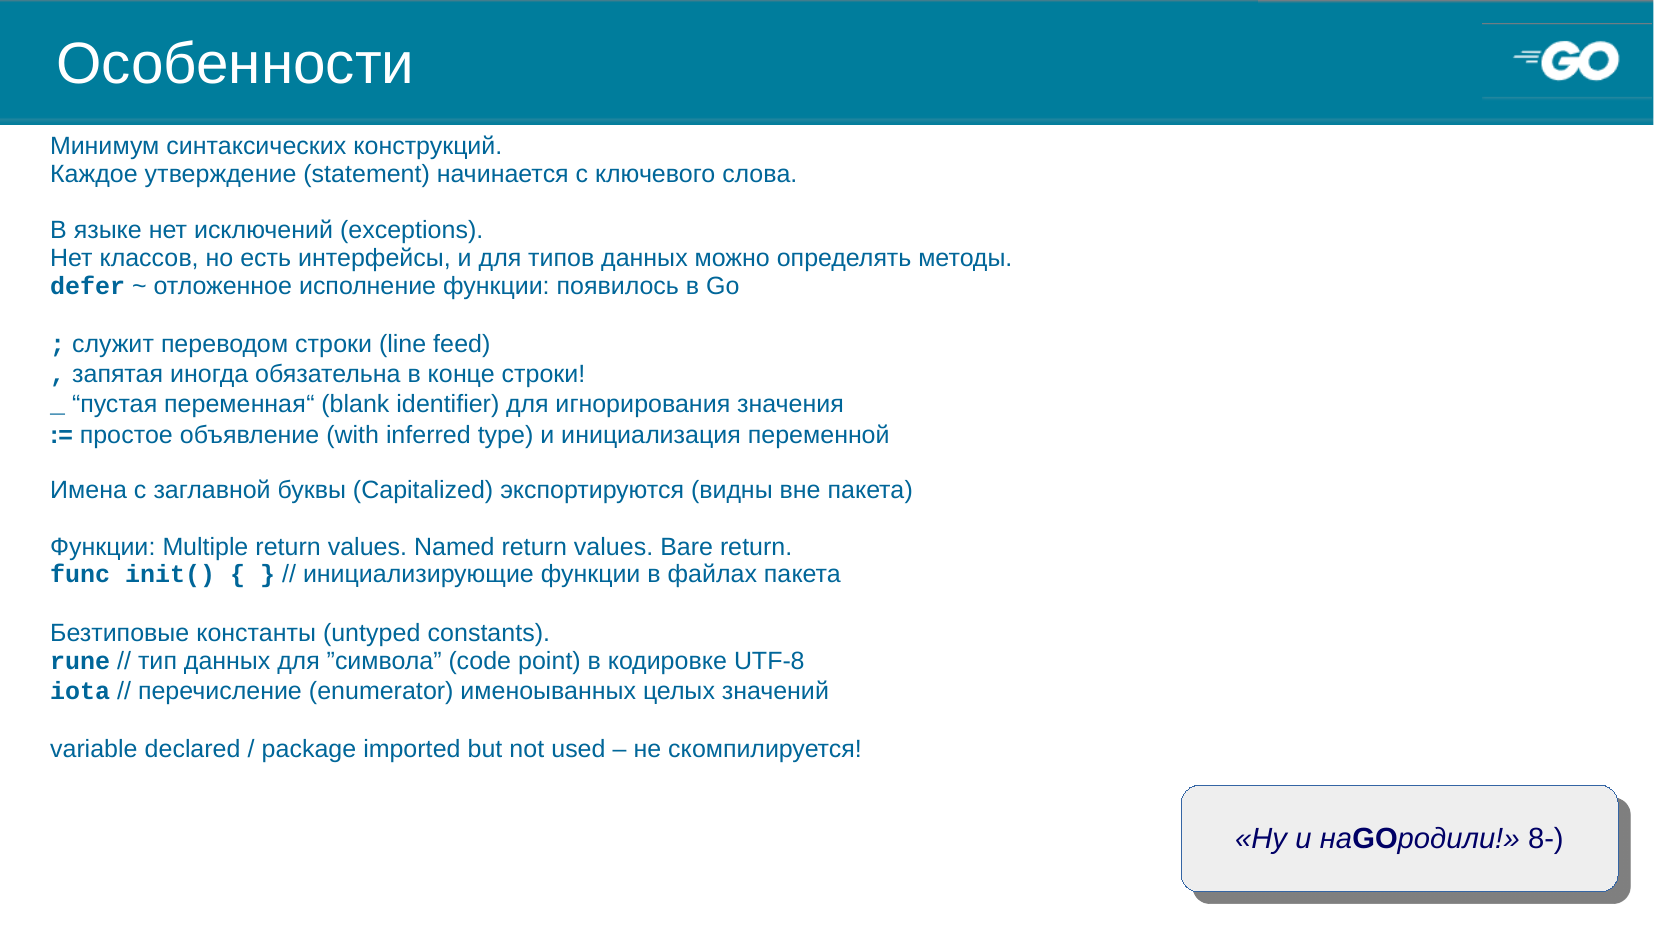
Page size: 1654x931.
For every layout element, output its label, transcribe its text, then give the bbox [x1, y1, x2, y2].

text_box Особенности [41, 23, 1495, 104]
text_box Минимум синтаксических конструкций. Каждое утверждение (statement) начинается с ключевого слова. В языке нет исключений (exceptions). Нет классов, но есть интерфейсы, и для типов данных можно определять методы. defer ~ отложенное исполнение функции: появилось в Go ; служит переводом строки (line feed) , запятая иногда обязательна в конце строки! _ “пустая переменная“ (blank identifier) для игнорирования значения := простое объявление (with inferred type) и инициализация переменной Имена с заглавной буквы (Capitalized) экспортируются (видны вне пакета) Функции: Multiple return values. Named return values. Bare return. func init() { } // инициализирующие функции в файлах пакета Безтиповые константы (untyped constants). rune // тип данных для ”символа” (code point) в кодировке UTF-8 iota // перечисление (enumerator) именоыванных целых значений variable declared / package imported but not used – не скомпилируется! [35, 124, 1619, 898]
text_box «Ну и наGOродили!» 8-) [1181, 785, 1619, 892]
picture [1542, 41, 1619, 81]
